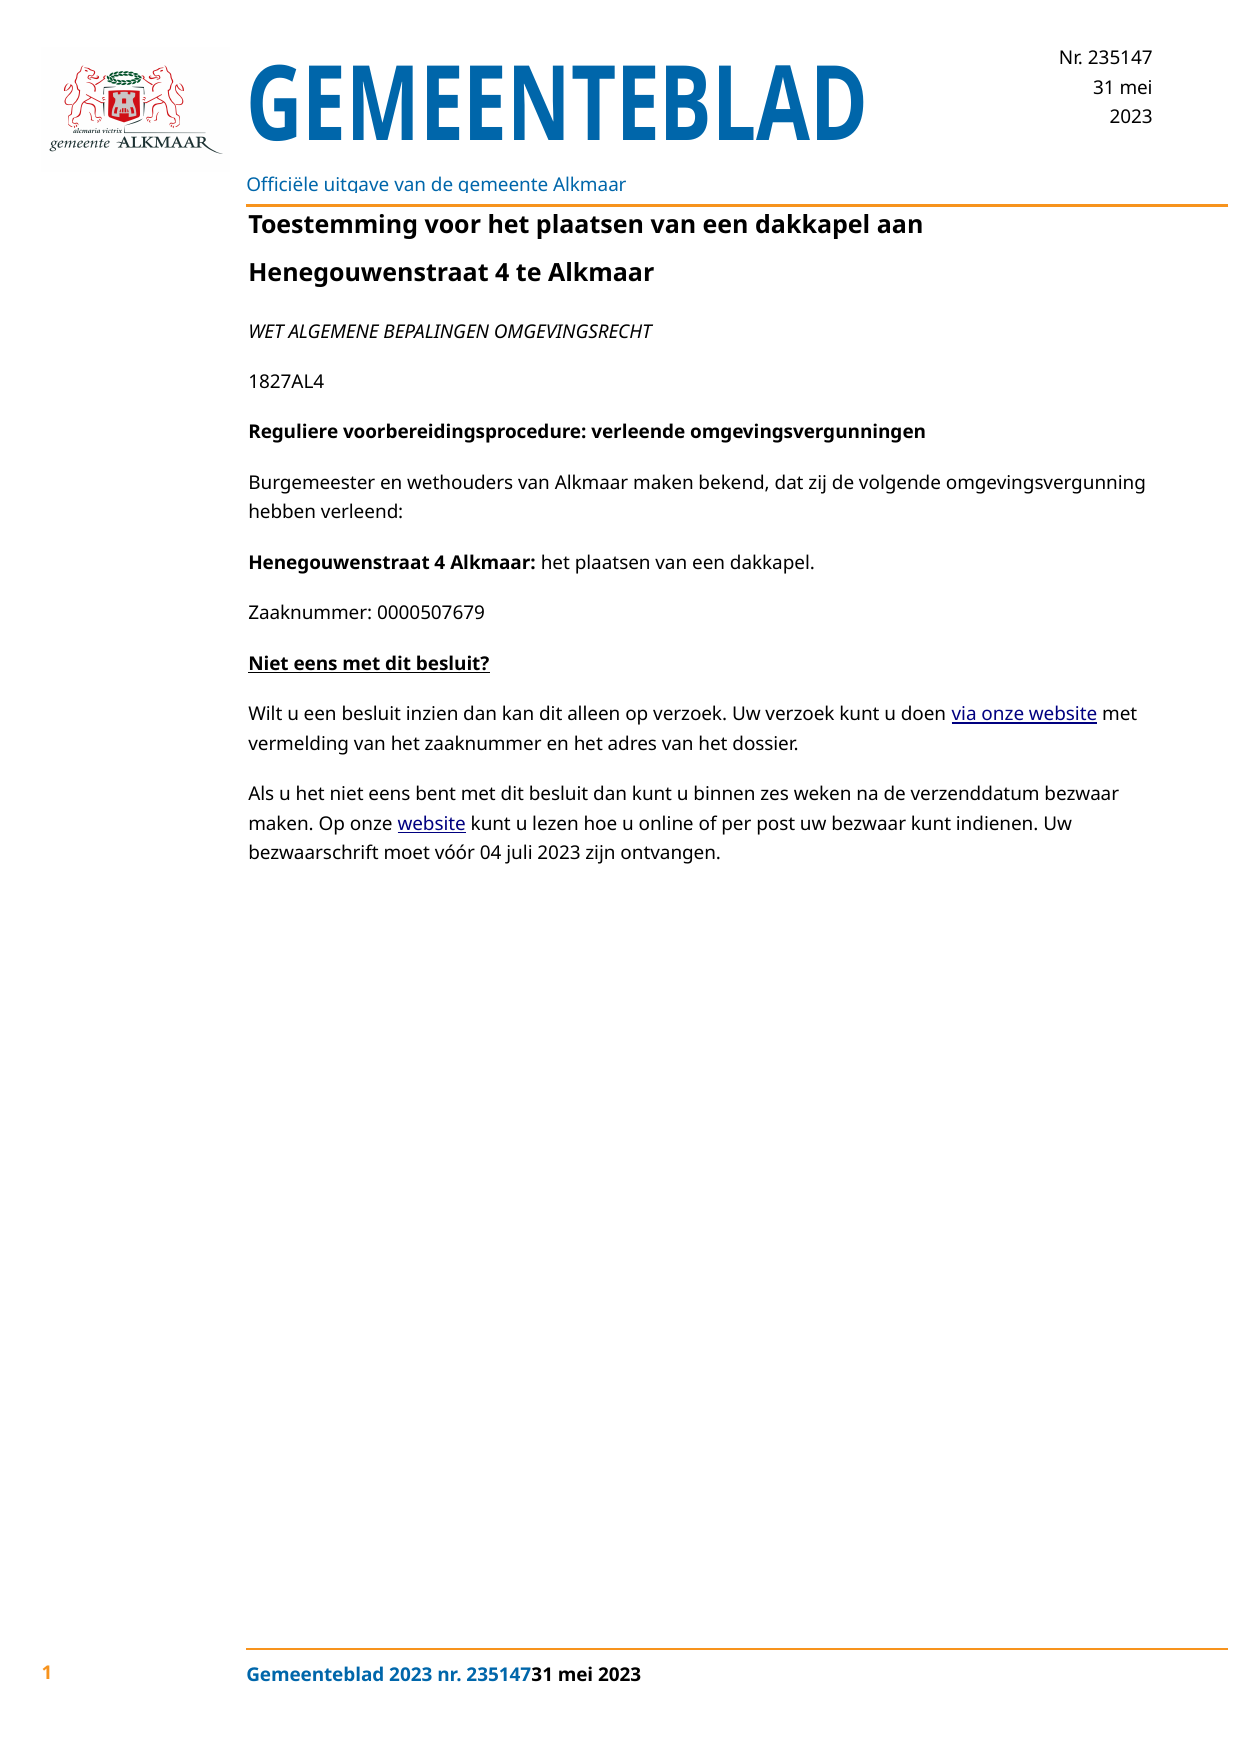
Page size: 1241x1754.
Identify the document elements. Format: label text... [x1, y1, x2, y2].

text Wilt u een besluit inzien dan kan dit alleen op verzoek. Uw verzoek kunt u doen via onze website met vermelding van het zaaknummer en het adres van het dossier. [248, 700, 1152, 756]
text Niet eens met dit besluit? [248, 650, 1152, 676]
text Henegouwenstraat 4 Alkmaar: het plaatsen van een dakkapel. [248, 549, 1152, 575]
picture [41, 47, 231, 172]
text Burgemeester en wethouders van Alkmaar maken bekend, dat zij de volgende omgevingsvergunning hebben verleend: [248, 469, 1152, 524]
text Toestemming voor het plaatsen van een dakkapel aan Henegouwenstraat 4 te Alkmaar [248, 207, 1152, 288]
text Als u het niet eens bent met dit besluit dan kunt u binnen zes weken na de verzenddatum bezwaar maken. Op onze website kunt u lezen hoe u online of per post uw bezwaar kunt indienen. Uw bezwaarschrift moet vóór 04 juli 2023 zijn ontvangen. [248, 780, 1152, 865]
text WET ALGEMENE BEPALINGEN OMGEVINGSRECHT [248, 318, 1152, 344]
text Zaaknummer: 0000507679 [248, 599, 1152, 625]
text Reguliere voorbereidingsprocedure: verleende omgevingsvergunningen [248, 419, 1152, 444]
text 1827AL4 [248, 368, 1152, 394]
